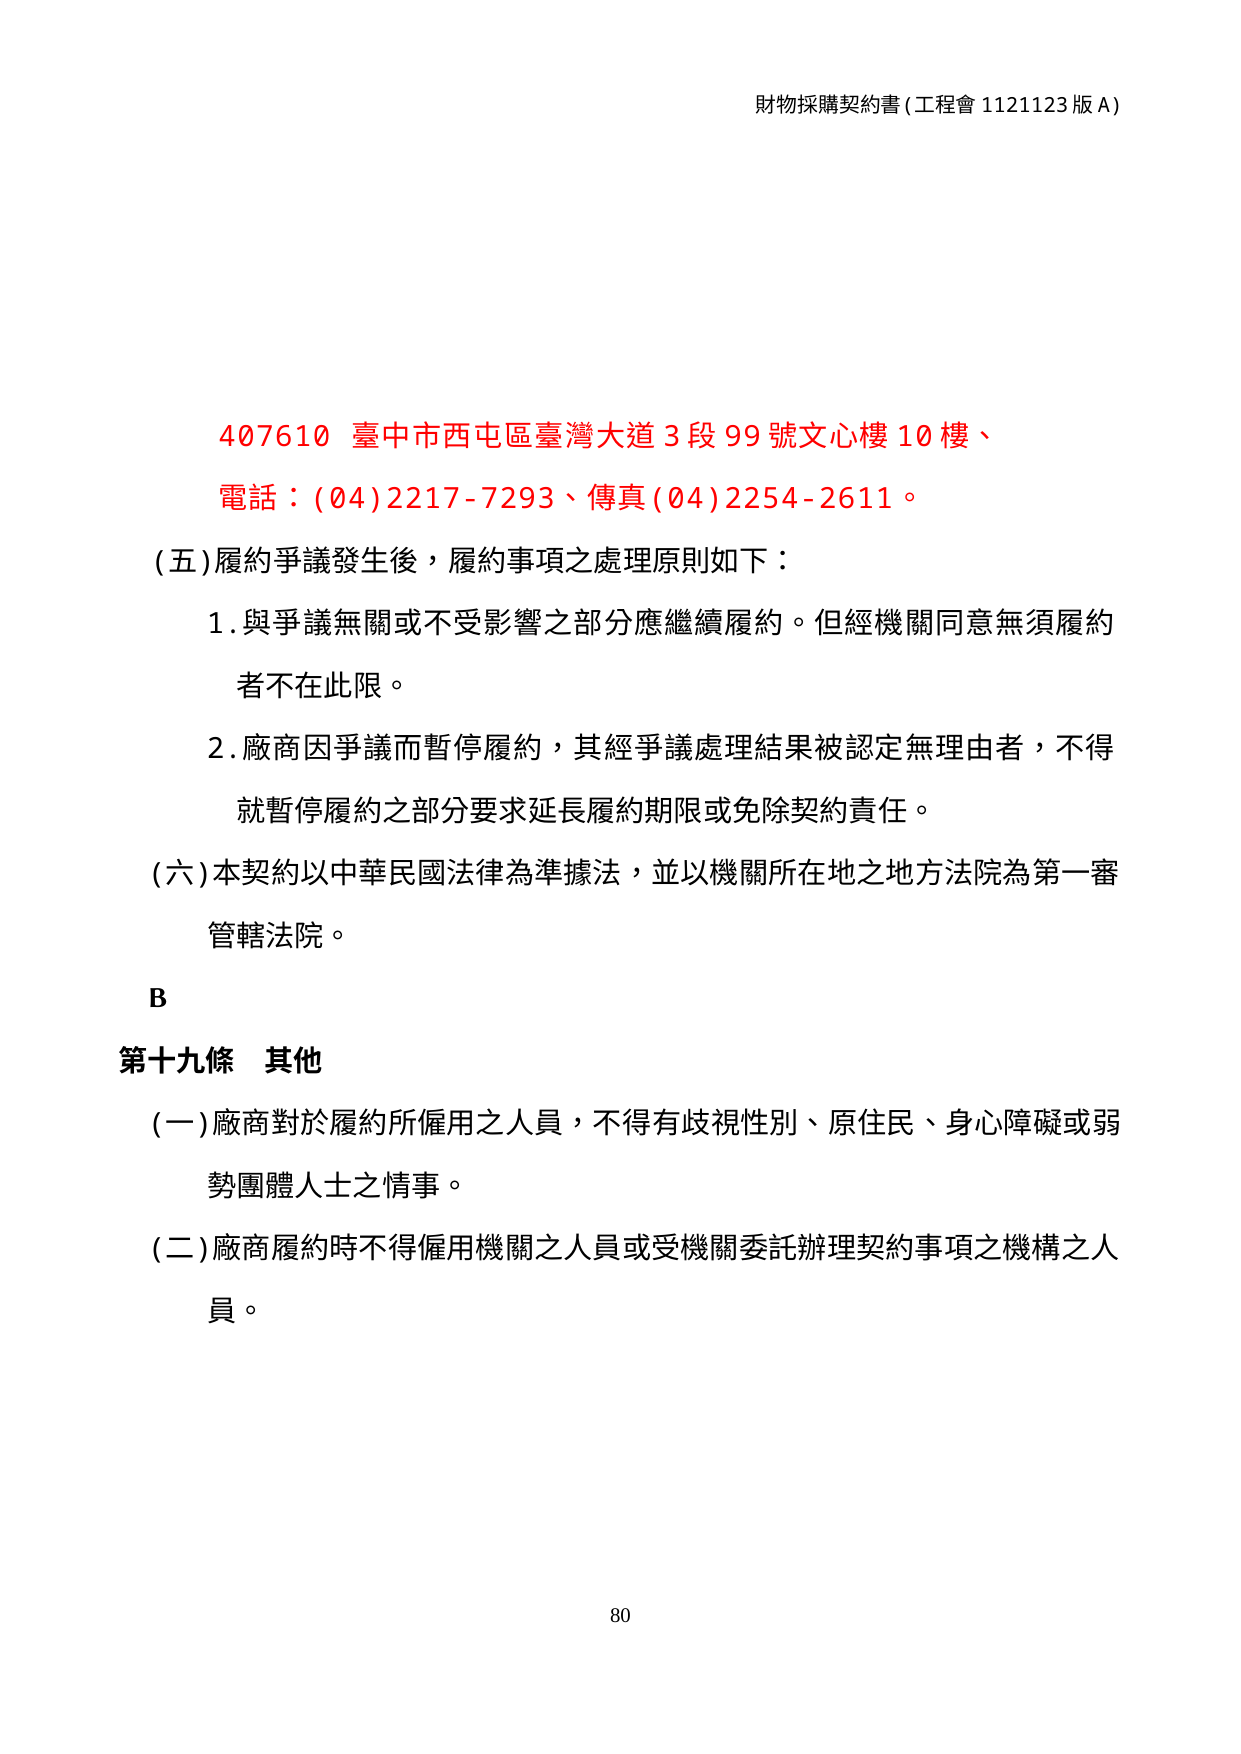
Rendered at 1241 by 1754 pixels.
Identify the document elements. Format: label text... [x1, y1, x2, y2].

text (六)本契約以中華民國法律為準據法，並以機關所在地之地方法院為第一審管轄法院。 [148, 829, 1122, 954]
text 2.廠商因爭議而暫停履約，其經爭議處理結果被認定無理由者，不得就暫停履約之部分要求延長履約期限或免除契約責任。 [207, 704, 1116, 829]
text (一)廠商對於履約所僱用之人員，不得有歧視性別、原住民、身心障礙或弱勢團體人士之情事。 [148, 1079, 1122, 1204]
text 407610 臺中市西屯區臺灣大道3段99號文心樓10樓、 [218, 392, 1122, 454]
text 第十九條 其他 [118, 1017, 1122, 1079]
text (二)廠商履約時不得僱用機關之人員或受機關委託辦理契約事項之機構之人員。 [148, 1204, 1122, 1329]
text 電話：(04)2217-7293、傳真(04)2254-2611。 [218, 454, 1122, 517]
text 1.與爭議無關或不受影響之部分應繼續履約。但經機關同意無須履約者不在此限。 [207, 579, 1116, 704]
text  [148, 954, 1122, 1017]
text (五)履約爭議發生後，履約事項之處理原則如下： [133, 517, 1122, 579]
